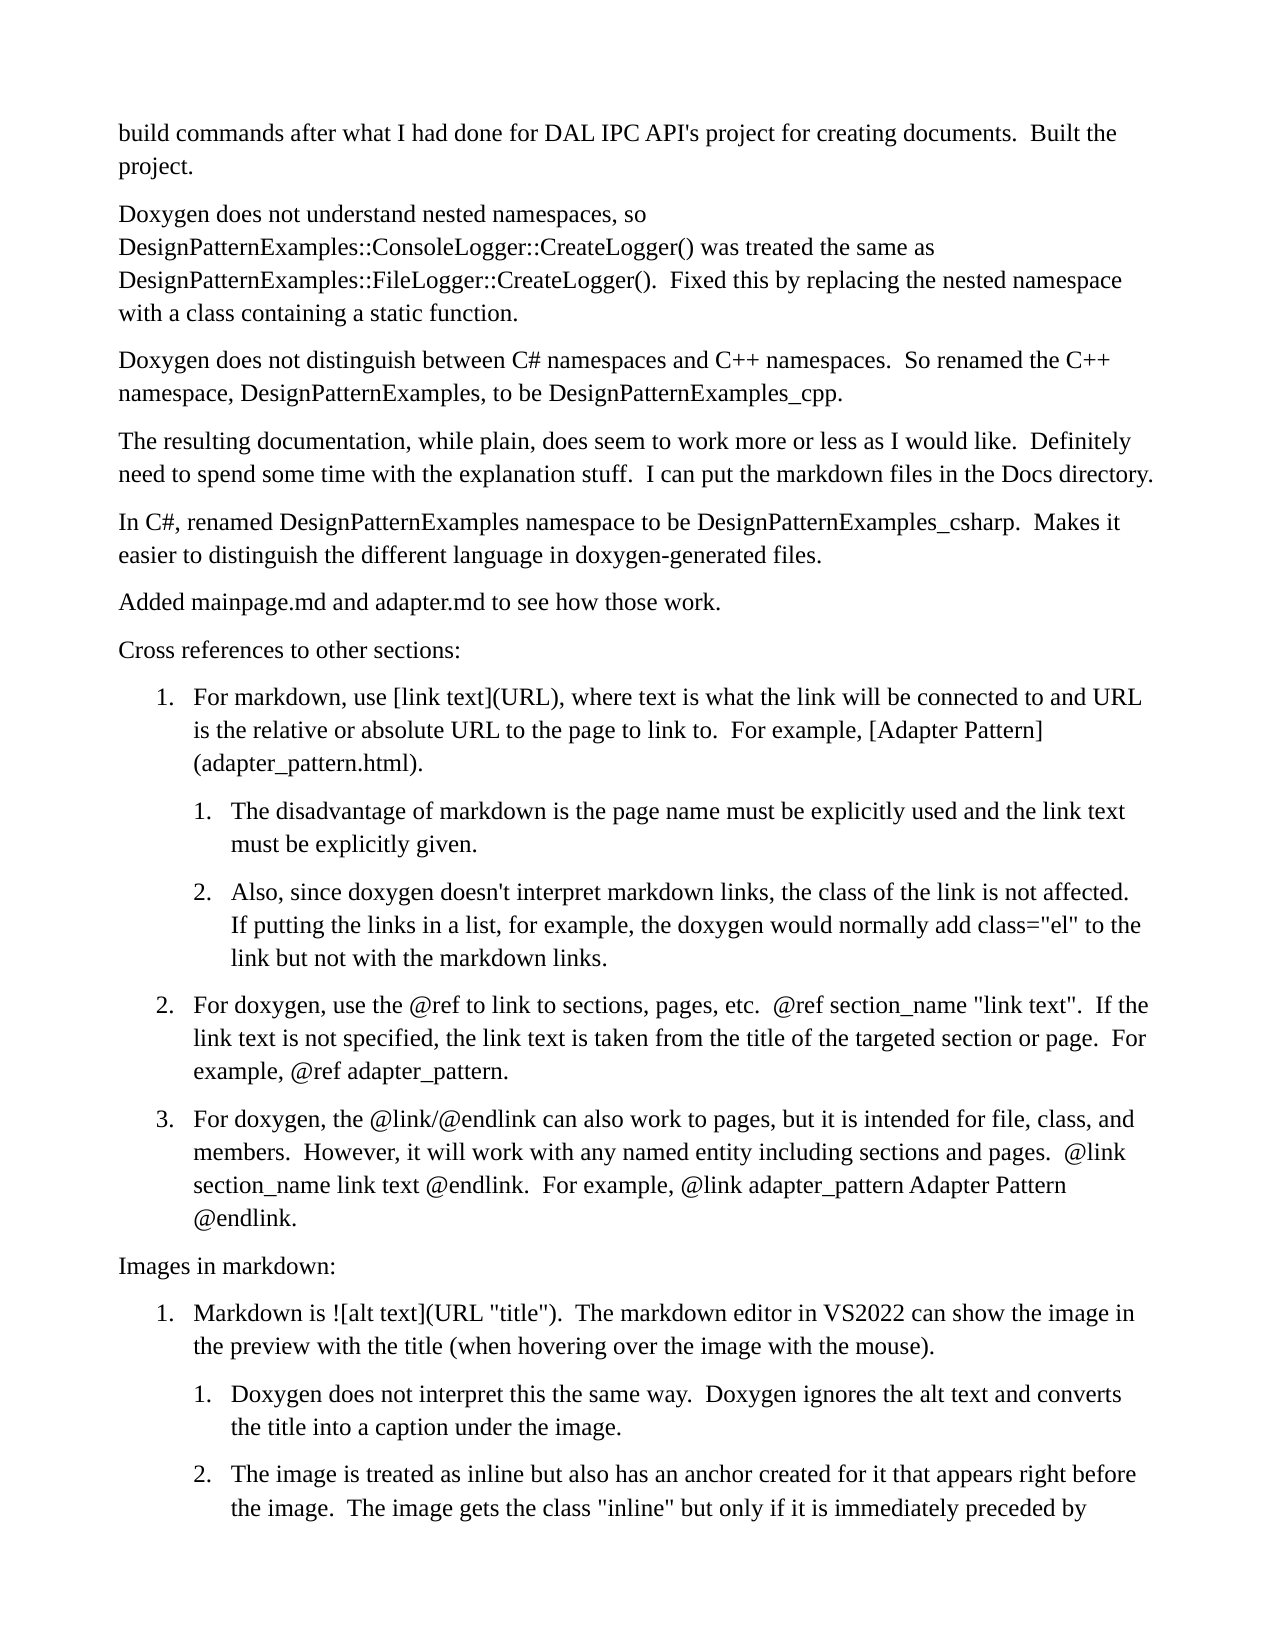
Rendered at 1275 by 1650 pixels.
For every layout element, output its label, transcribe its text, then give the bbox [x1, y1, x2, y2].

text Doxygen does not understand nested namespaces, so DesignPatternExamples::ConsoleLogger::CreateLogger() was treated the same as DesignPatternExamples::FileLogger::CreateLogger(). Fixed this by replacing the nested namespace with a class containing a static function. [118, 199, 1157, 327]
list Doxygen does not interpret this the same way. Doxygen ignores the alt text and converts the title into a caption under the image. [193, 1379, 1157, 1441]
text Doxygen does not distinguish between C# namespaces and C++ namespaces. So renamed the C++ namespace, DesignPatternExamples, to be DesignPatternExamples_cpp. [118, 345, 1157, 407]
list The disadvantage of markdown is the page name must be explicitly used and the link text must be explicitly given. [193, 796, 1157, 858]
list For markdown, use [link text](URL), where text is what the link will be connected to and URL is the relative or absolute URL to the page to link to. For example, [Adapter Pattern](adapter_pattern.html). [156, 682, 1157, 777]
list For doxygen, the @link/@endlink can also work to pages, but it is intended for file, class, and members. However, it will work with any named entity including sections and pages. @link section_name link text @endlink. For example, @link adapter_pattern Adapter Pattern @endlink. [156, 1104, 1157, 1232]
text Added mainpage.md and adapter.md to see how those work. [118, 587, 1157, 616]
text Cross references to other sections: [118, 635, 1157, 664]
list Also, since doxygen doesn't interpret markdown links, the class of the link is not affected. If putting the links in a list, for example, the doxygen would normally add class="el" to the link but not with the markdown links. [193, 877, 1157, 972]
text Images in markdown: [118, 1251, 1157, 1279]
text build commands after what I had done for DAL IPC API's project for creating documents. Built the project. [118, 118, 1157, 180]
list The image is treated as inline but also has an anchor created for it that appears right before the image. The image gets the class "inline" but only if it is immediately preceded by [193, 1459, 1157, 1521]
list Markdown is ![alt text](URL "title"). The markdown editor in VS2022 can show the image in the preview with the title (when hovering over the image with the mouse). [156, 1298, 1157, 1360]
text In C#, renamed DesignPatternExamples namespace to be DesignPatternExamples_csharp. Makes it easier to distinguish the different language in doxygen-generated files. [118, 507, 1157, 568]
text The resulting documentation, while plain, does seem to work more or less as I would like. Definitely need to spend some time with the explanation stuff. I can put the markdown files in the Docs directory. [118, 426, 1157, 488]
list For doxygen, use the @ref to link to sections, pages, etc. @ref section_name "link text". If the link text is not specified, the link text is taken from the title of the targeted section or page. For example, @ref adapter_pattern. [156, 990, 1157, 1085]
